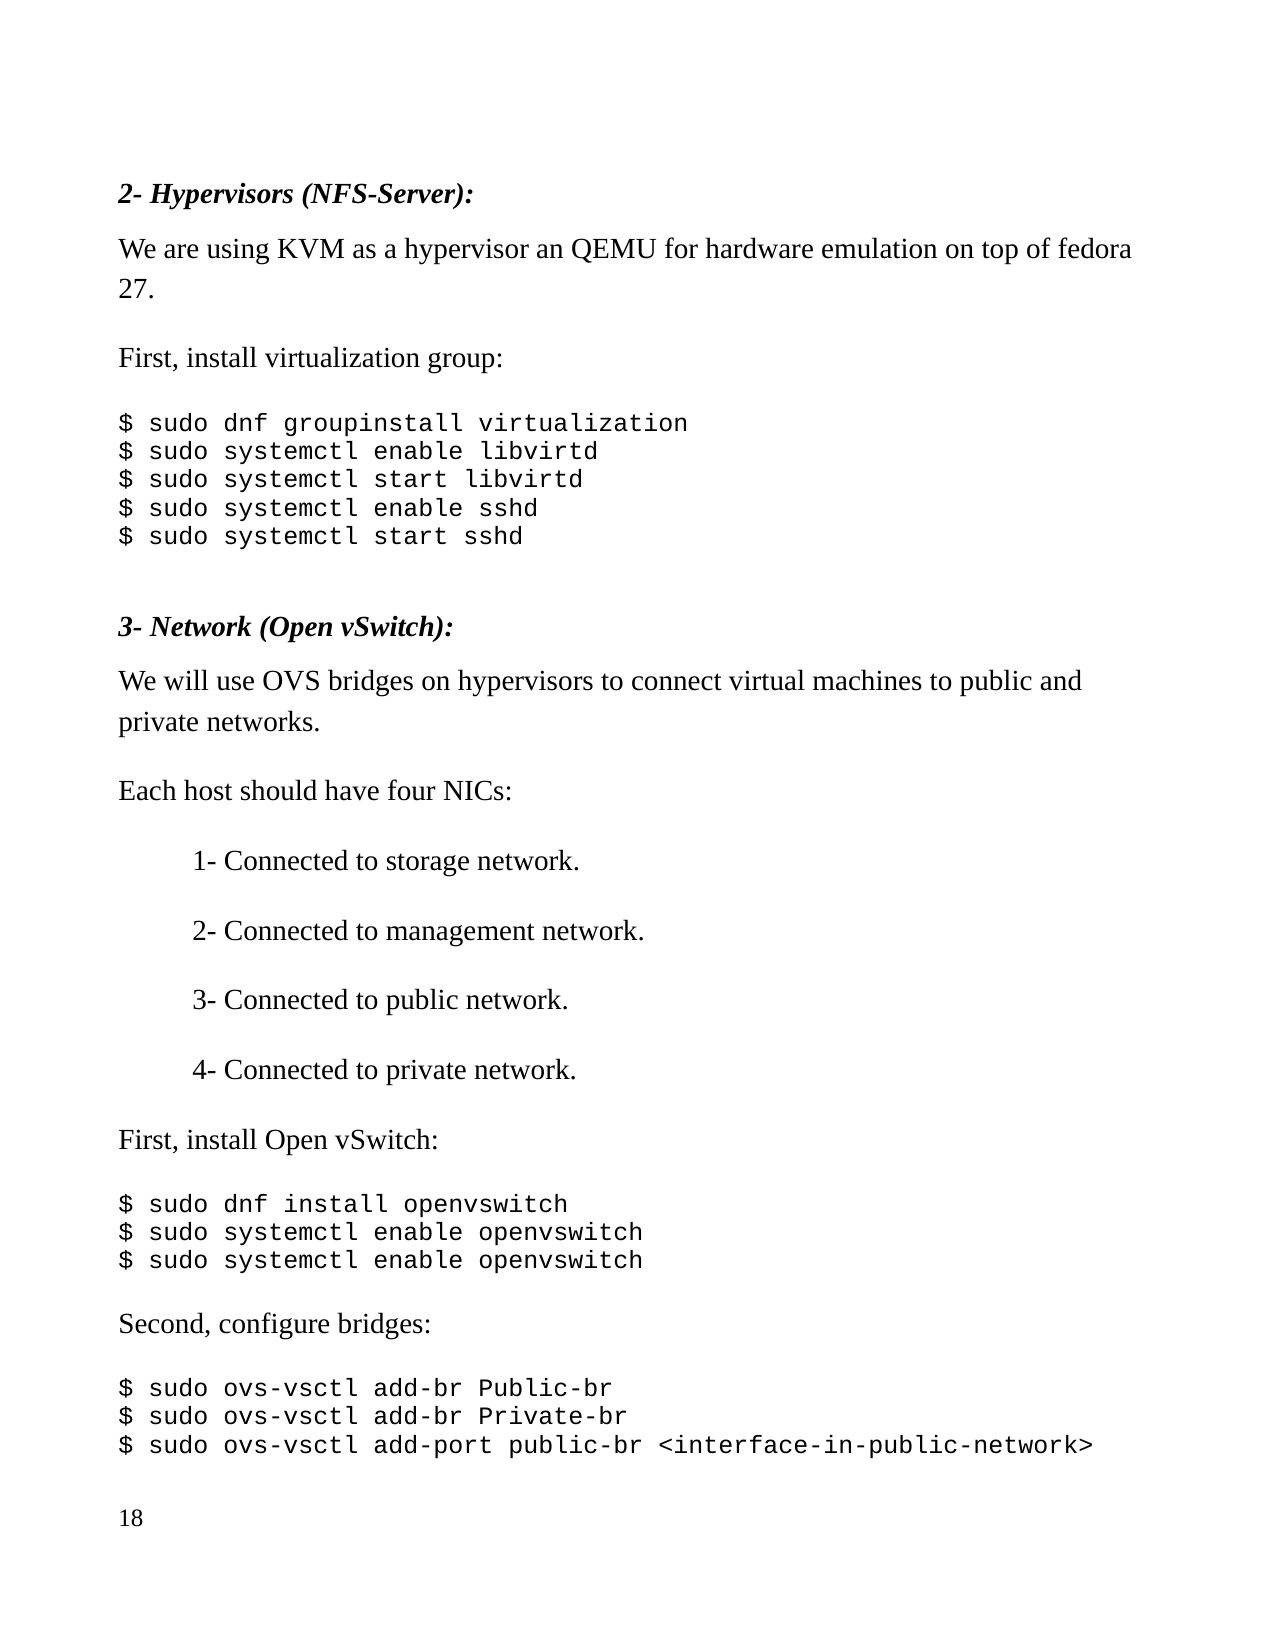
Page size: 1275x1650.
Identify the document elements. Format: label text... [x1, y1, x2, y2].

text 1- Connected to storage network. [118, 843, 1157, 877]
text 2- Hypervisors (NFS-Server): [118, 176, 1157, 209]
text First, install Open vSwitch: [118, 1122, 1157, 1155]
text 3- Connected to public network. [118, 982, 1157, 1016]
text 2- Connected to management network. [118, 913, 1157, 946]
text $ sudo ovs-vsctl add-br Public-br $ sudo ovs-vsctl add-br Private-br $ sudo ovs-vsctl add-port public-br <interface-in-public-network> [118, 1376, 1157, 1461]
text We are using KVM as a hypervisor an QEMU for hardware emulation on top of fedora 27. [118, 231, 1157, 304]
text Second, configure bridges: [118, 1306, 1157, 1339]
text First, install virtualization group: [118, 341, 1157, 374]
text $ sudo systemctl start sshd [118, 524, 1157, 552]
text $ sudo systemctl enable sshd [118, 495, 1157, 524]
text $ sudo dnf install openvswitch $ sudo systemctl enable openvswitch $ sudo systemctl enable openvswitch [118, 1191, 1157, 1276]
text 4- Connected to private network. [118, 1052, 1157, 1086]
text Each host should have four NICs: [118, 773, 1157, 807]
text $ sudo dnf groupinstall virtualization [118, 410, 1157, 439]
text $ sudo systemctl start libvirtd [118, 467, 1157, 495]
text 3- Network (Open vSwitch): [118, 609, 1157, 642]
text We will use OVS bridges on hypervisors to connect virtual machines to public and private networks. [118, 663, 1157, 737]
text $ sudo systemctl enable libvirtd [118, 439, 1157, 467]
